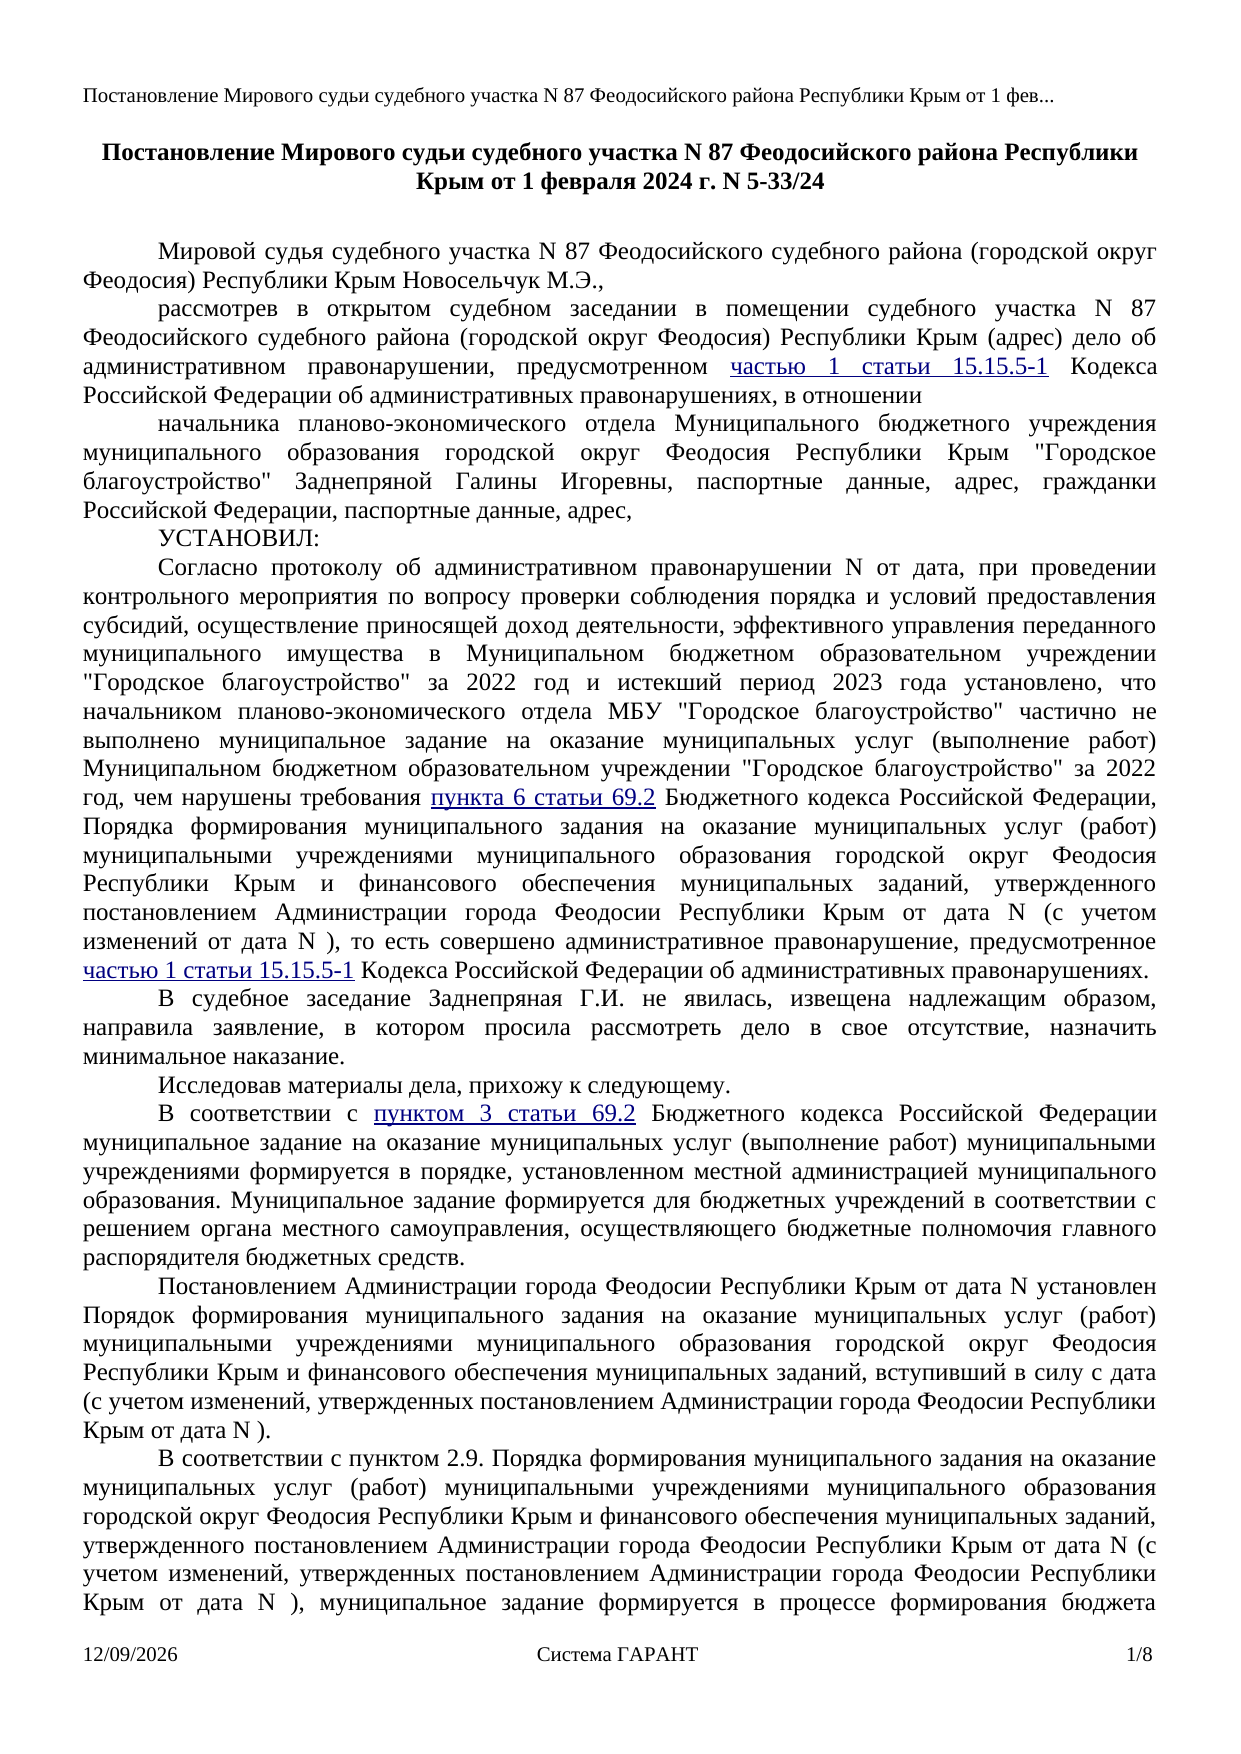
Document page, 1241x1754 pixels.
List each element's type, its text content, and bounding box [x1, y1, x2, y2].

text В соответствии с пунктом 3 статьи 69.2 Бюджетного кодекса Российской Федерации муниципальное задание на оказание муниципальных услуг (выполнение работ) муниципальными учреждениями формируется в порядке, установленном местной администрацией муниципального образования. Муниципальное задание формируется для бюджетных учреждений в соответствии с решением органа местного самоуправления, осуществляющего бюджетные полномочия главного распорядителя бюджетных средств. [83, 1098, 1157, 1271]
text УСТАНОВИЛ: [83, 523, 1157, 552]
text начальника планово-экономического отдела Муниципального бюджетного учреждения муниципального образования городской округ Феодосия Республики Крым "Городское благоустройство" Заднепряной Галины Игоревны, паспортные данные, адрес, гражданки Российской Федерации, паспортные данные, адрес, [83, 408, 1157, 523]
text Мировой судья судебного участка N 87 Феодосийского судебного района (городской округ Феодосия) Республики Крым Новосельчук М.Э., [83, 236, 1157, 293]
text В судебное заседание Заднепряная Г.И. не явилась, извещена надлежащим образом, направила заявление, в котором просила рассмотреть дело в свое отсутствие, назначить минимальное наказание. [83, 983, 1157, 1070]
subtitle Постановление Мирового судьи судебного участка N 87 Феодосийского района Республики Крым от 1 февраля 2024 г. N 5-33/24 [83, 137, 1157, 195]
text Исследовав материалы дела, прихожу к следующему. [83, 1070, 1157, 1098]
text Постановлением Администрации города Феодосии Республики Крым от дата N установлен Порядок формирования муниципального задания на оказание муниципальных услуг (работ) муниципальными учреждениями муниципального образования городской округ Феодосия Республики Крым и финансового обеспечения муниципальных заданий, вступивший в силу с дата (с учетом изменений, утвержденных постановлением Администрации города Феодосии Республики Крым от дата N ). [83, 1271, 1157, 1443]
text рассмотрев в открытом судебном заседании в помещении судебного участка N 87 Феодосийского судебного района (городской округ Феодосия) Республики Крым (адрес) дело об административном правонарушении, предусмотренном частью 1 статьи 15.15.5-1 Кодекса Российской Федерации об административных правонарушениях, в отношении [83, 293, 1157, 408]
text Согласно протоколу об административном правонарушении N от дата, при проведении контрольного мероприятия по вопросу проверки соблюдения порядка и условий предоставления субсидий, осуществление приносящей доход деятельности, эффективного управления переданного муниципального имущества в Муниципальном бюджетном образовательном учреждении "Городское благоустройство" за 2022 год и истекший период 2023 года установлено, что начальником планово-экономического отдела МБУ "Городское благоустройство" частично не выполнено муниципальное задание на оказание муниципальных услуг (выполнение работ) Муниципальном бюджетном образовательном учреждении "Городское благоустройство" за 2022 год, чем нарушены требования пункта 6 статьи 69.2 Бюджетного кодекса Российской Федерации, Порядка формирования муниципального задания на оказание муниципальных услуг (работ) муниципальными учреждениями муниципального образования городской округ Феодосия Республики Крым и финансового обеспечения муниципальных заданий, утвержденного постановлением Администрации города Феодосии Республики Крым от дата N (с учетом изменений от дата N ), то есть совершено административное правонарушение, предусмотренное частью 1 статьи 15.15.5-1 Кодекса Российской Федерации об административных правонарушениях. [83, 552, 1157, 983]
text В соответствии с пунктом 2.9. Порядка формирования муниципального задания на оказание муниципальных услуг (работ) муниципальными учреждениями муниципального образования городской округ Феодосия Республики Крым и финансового обеспечения муниципальных заданий, утвержденного постановлением Администрации города Феодосии Республики Крым от дата N (с учетом изменений, утвержденных постановлением Администрации города Феодосии Республики Крым от дата N ), муниципальное задание формируется в процессе формирования бюджета [83, 1443, 1157, 1616]
